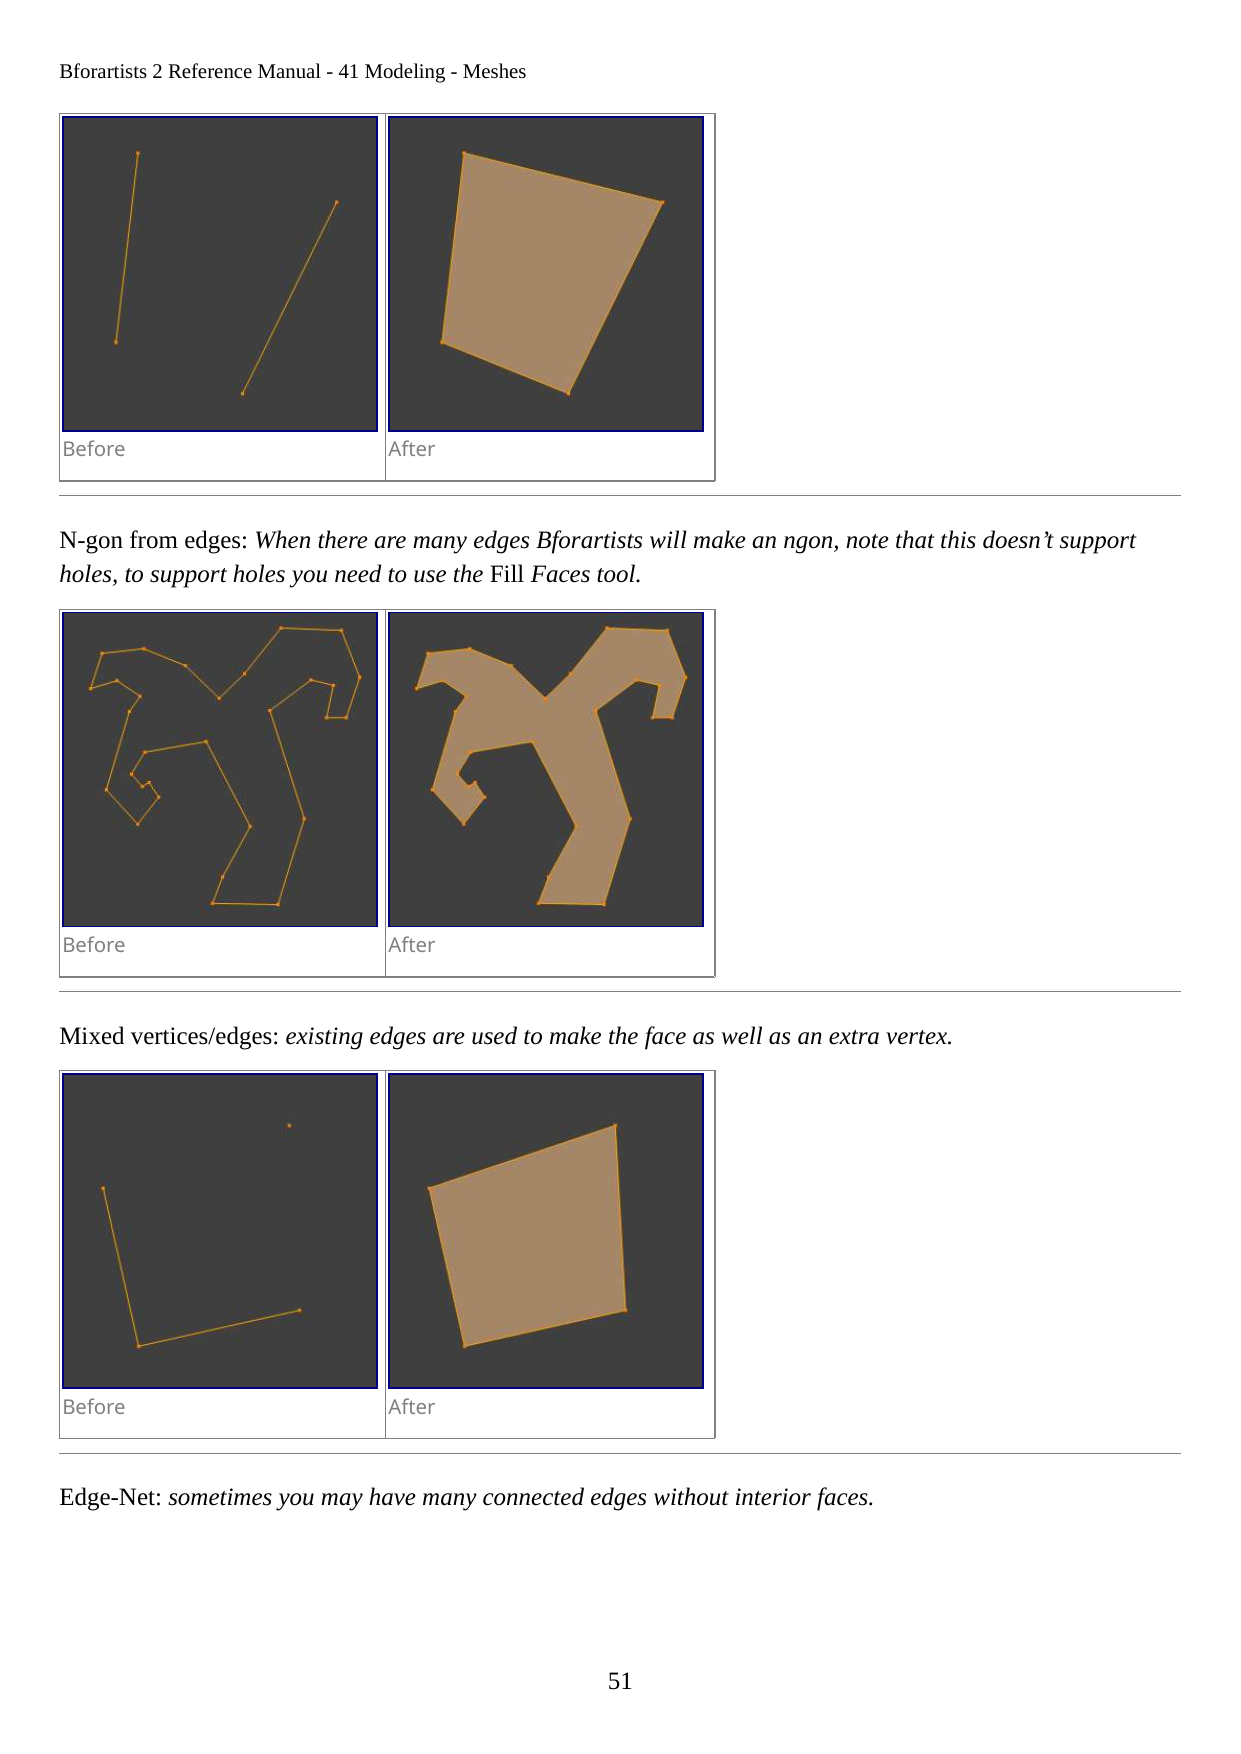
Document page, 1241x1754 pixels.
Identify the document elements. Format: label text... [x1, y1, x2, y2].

picture [390, 613, 702, 926]
text Edge-Net: sometimes you may have many connected edges without interior faces. [59, 1482, 1181, 1511]
picture [390, 1075, 702, 1387]
picture [64, 1075, 376, 1387]
table_header After [386, 1071, 714, 1437]
picture [390, 118, 702, 430]
text N-gon from edges: When there are many edges Bforartists will make an ngon, note that this doesn’t support holes, to support holes you need to use the Fill Faces tool. [59, 525, 1181, 588]
table_header Before [60, 610, 385, 976]
table_header After [386, 114, 714, 480]
text Mixed vertices/edges: existing edges are used to make the face as well as an extra vertex. [59, 1021, 1181, 1049]
table_header Before [60, 114, 385, 480]
picture [64, 613, 376, 926]
table_header Before [60, 1071, 385, 1437]
picture [64, 118, 376, 430]
table_header After [386, 610, 714, 976]
